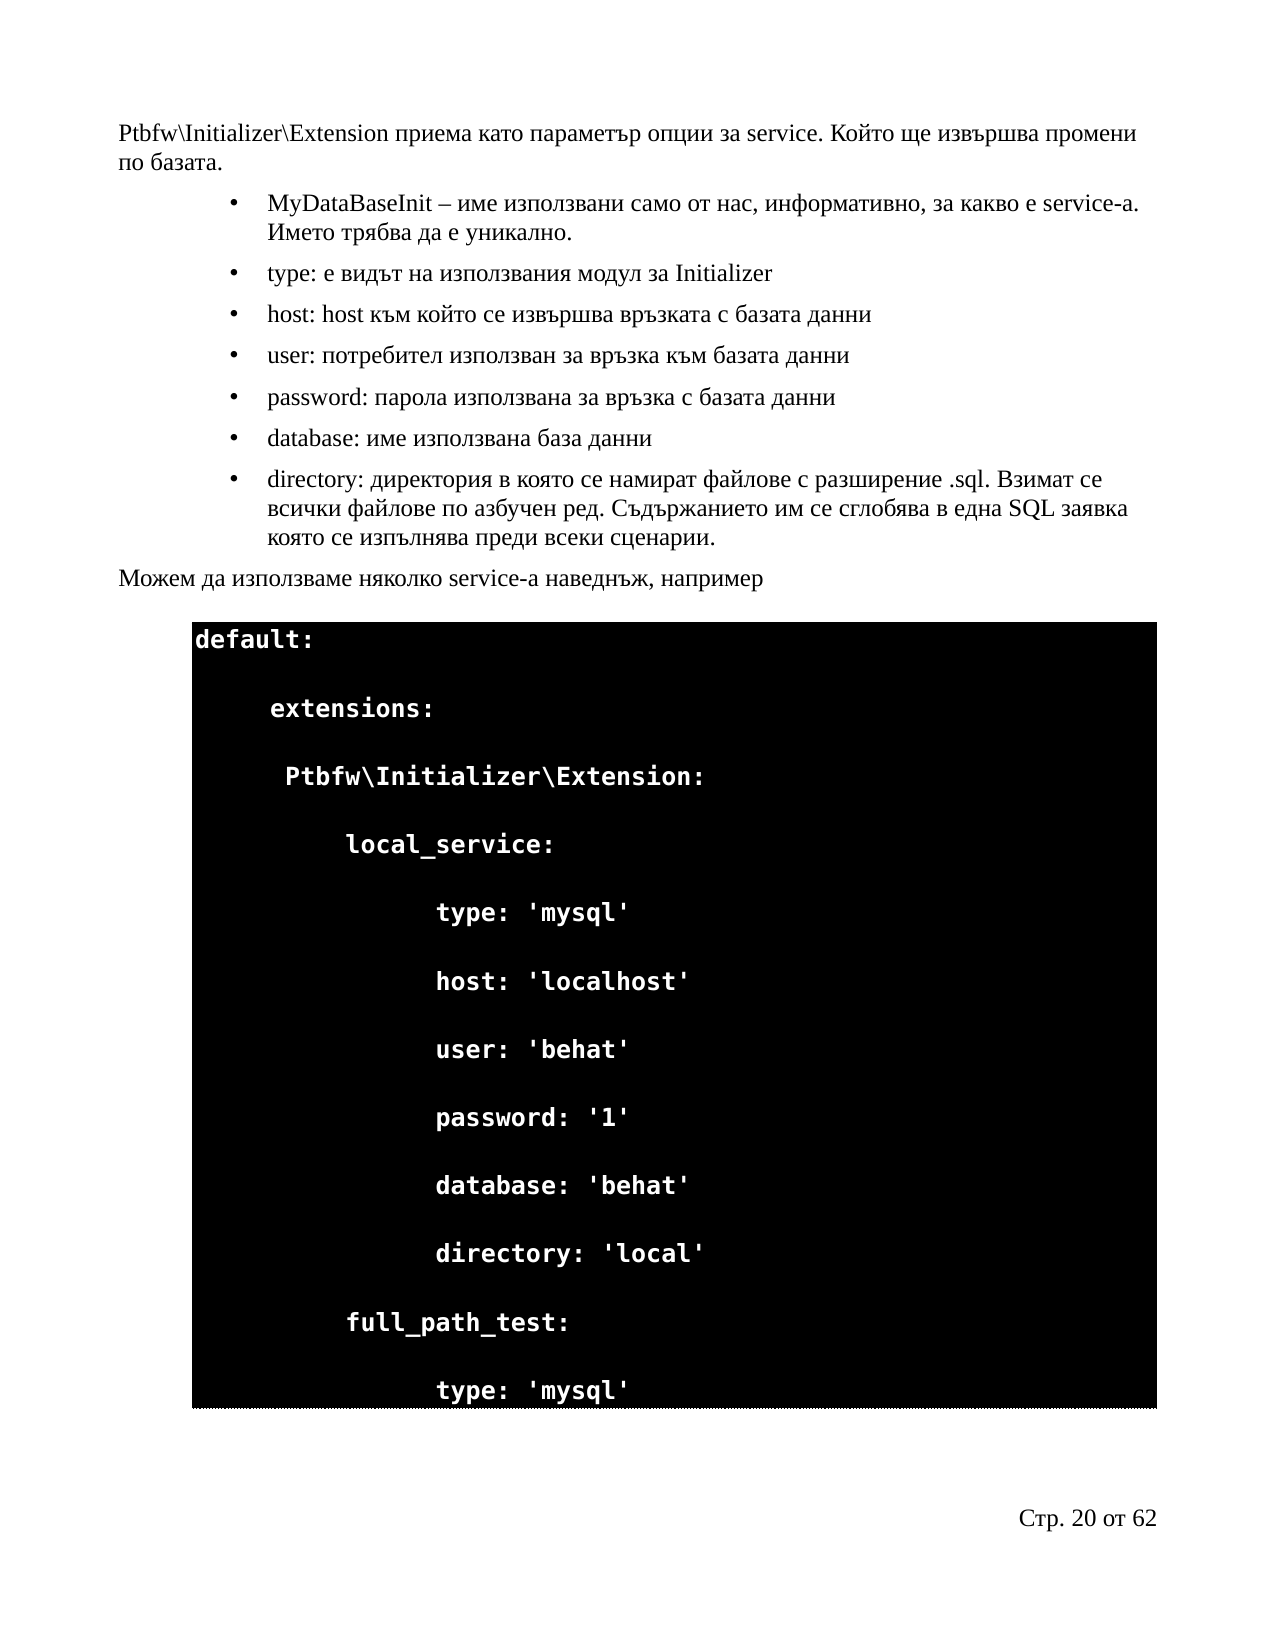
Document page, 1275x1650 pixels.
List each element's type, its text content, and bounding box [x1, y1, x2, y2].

list MyDataBaseInit – име използвани само от нас, информативно, за какво е service-а. Името трябва да е уникално. [229, 188, 1157, 246]
text directory: 'local' [192, 1236, 1157, 1269]
text host: 'localhost' [192, 963, 1157, 996]
list password: парола използвана за връзка с базата данни [229, 382, 1157, 411]
list type: е видът на използвания модул за Initializer [229, 258, 1157, 287]
text Ptbfw\Initializer\Extension приема като параметър опции за service. Който ще извършва промени по базата. [118, 118, 1157, 176]
list host: host към който се извършва връзката с базата данни [229, 299, 1157, 328]
text type: 'mysql' [192, 1373, 1157, 1408]
list directory: директория в която се намират файлове с разширение .sql. Взимат се всички файлове по азбучен ред. Съдържанието им се сглобява в една SQL заявка която се изпълнява преди всеки сценарии. [229, 464, 1157, 551]
text local_service: [192, 827, 1157, 859]
text default: [192, 622, 1157, 655]
text database: 'behat' [192, 1168, 1157, 1201]
text Можем да използваме няколко service-а наведнъж, например [118, 563, 1157, 592]
list database: име използвана база данни [229, 423, 1157, 452]
list user: потребител използван за връзка към базата данни [229, 341, 1157, 369]
text full_path_test: [192, 1305, 1157, 1337]
text Ptbfw\Initializer\Extension: [192, 759, 1157, 791]
text type: 'mysql' [192, 895, 1157, 928]
text password: '1' [192, 1100, 1157, 1132]
text extensions: [192, 691, 1157, 723]
text user: 'behat' [192, 1032, 1157, 1064]
